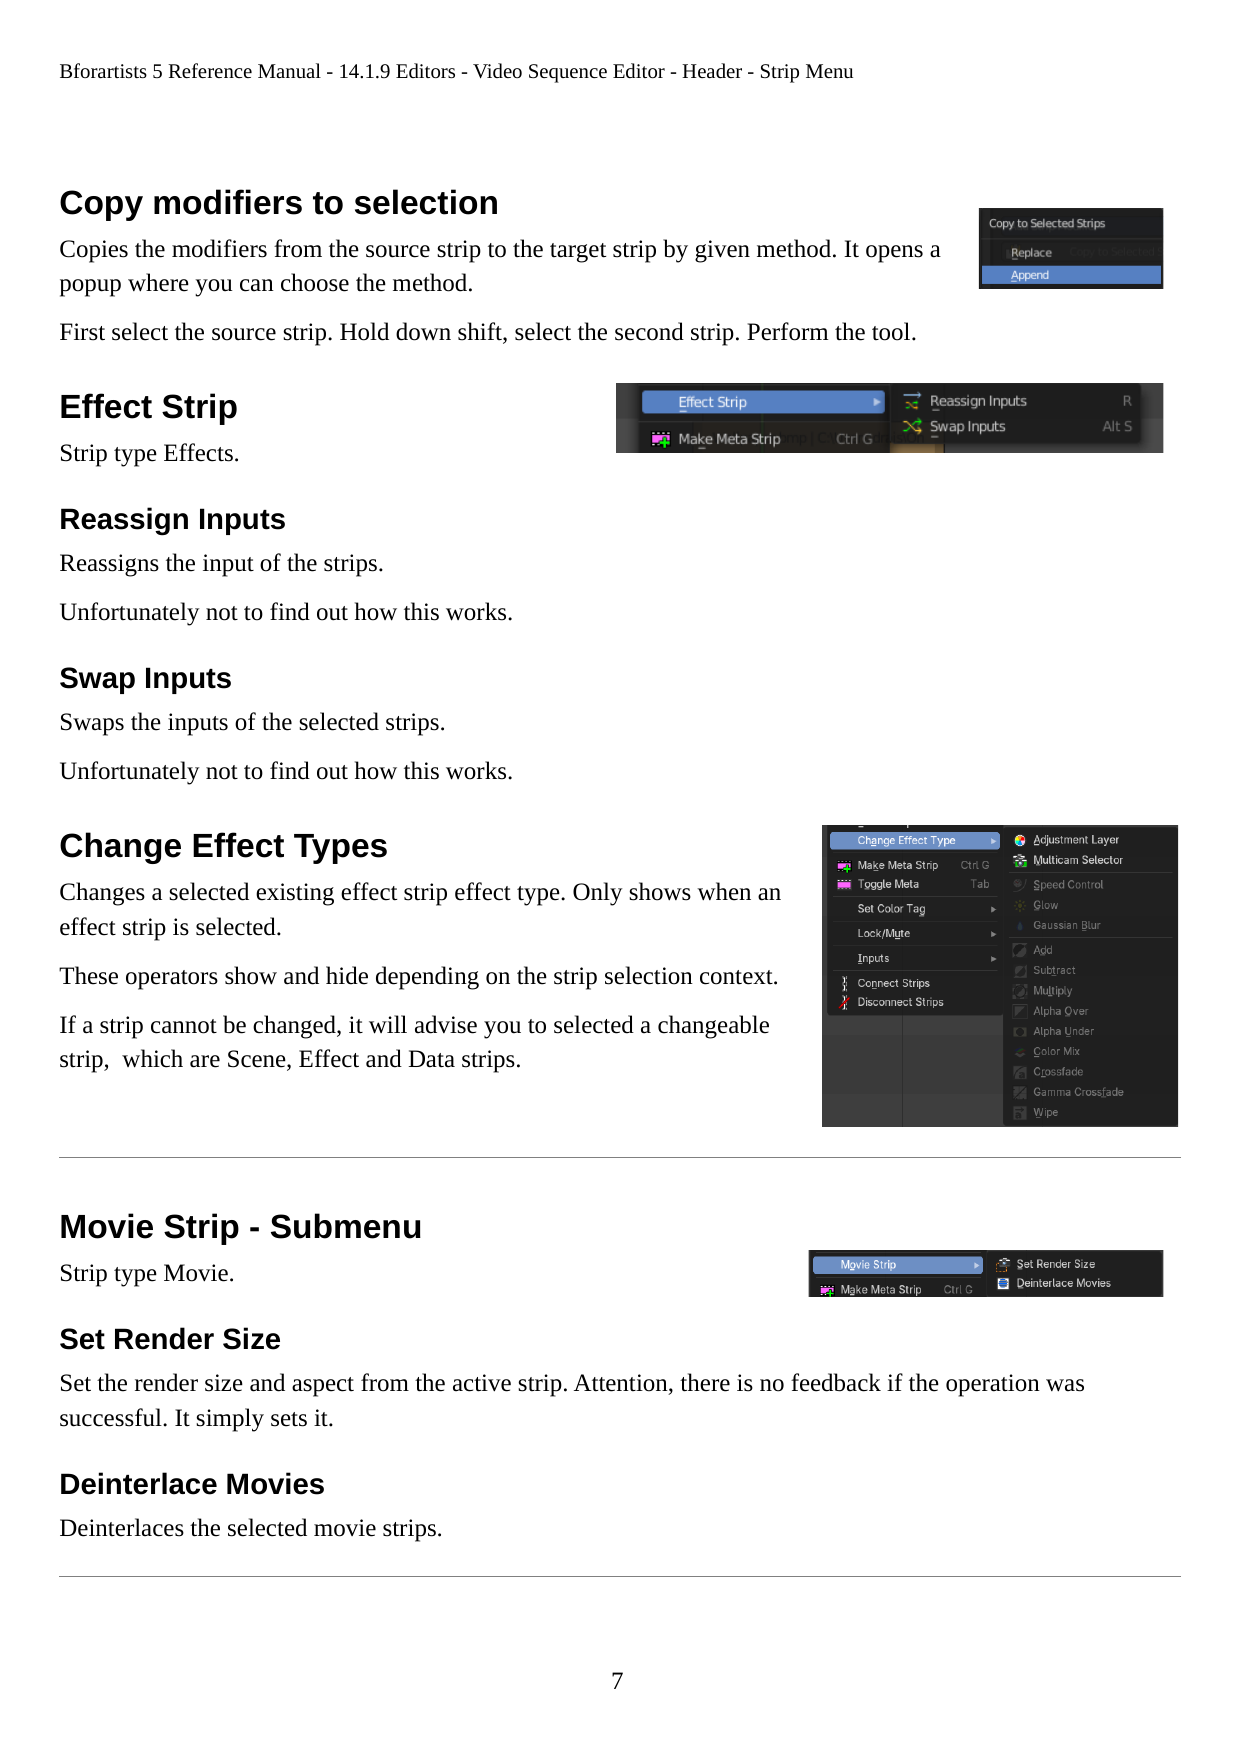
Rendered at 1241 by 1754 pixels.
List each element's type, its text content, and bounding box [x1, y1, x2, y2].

subtitle [1164, 387, 1181, 426]
subtitle Deinterlace Movies [59, 1467, 1181, 1500]
text Swaps the inputs of the selected strips. [59, 707, 1181, 736]
text These operators show and hide depending on the strip selection context. [59, 961, 822, 989]
text Copies the modifiers from the source strip to the target strip by given method. It opens a popup where you can choose the method. [59, 234, 1181, 297]
text [1164, 1258, 1181, 1287]
picture [808, 1250, 1164, 1297]
text Reassigns the input of the strips. [59, 548, 1181, 577]
text Strip type Effects. [59, 438, 1181, 467]
text If a strip cannot be changed, it will advise you to selected a changeable strip, which are Scene, Effect and Data strips. [59, 1010, 822, 1073]
text Changes a selected existing effect strip effect type. Only shows when an effect strip is selected. [59, 877, 822, 940]
subtitle Change Effect Types [59, 826, 822, 865]
subtitle Movie Strip - Submenu [59, 1207, 1181, 1246]
subtitle Effect Strip [59, 387, 616, 426]
text Deinterlaces the selected movie strips. [59, 1513, 1181, 1542]
subtitle Set Render Size [59, 1322, 1181, 1356]
text Unfortunately not to find out how this works. [59, 756, 1181, 785]
text Strip type Movie. [59, 1258, 808, 1287]
picture [822, 825, 1179, 1127]
text First select the source strip. Hold down shift, select the second strip. Perform the tool. [59, 317, 1181, 346]
subtitle Swap Inputs [59, 661, 1181, 694]
subtitle Reassign Inputs [59, 502, 1181, 536]
subtitle Copy modifiers to selection [59, 182, 1181, 221]
picture [616, 383, 1164, 453]
picture [978, 208, 1164, 289]
text Unfortunately not to find out how this works. [59, 597, 1181, 626]
text Set the render size and aspect from the active strip. Attention, there is no feedback if the operation was successful. It simply sets it. [59, 1368, 1181, 1432]
